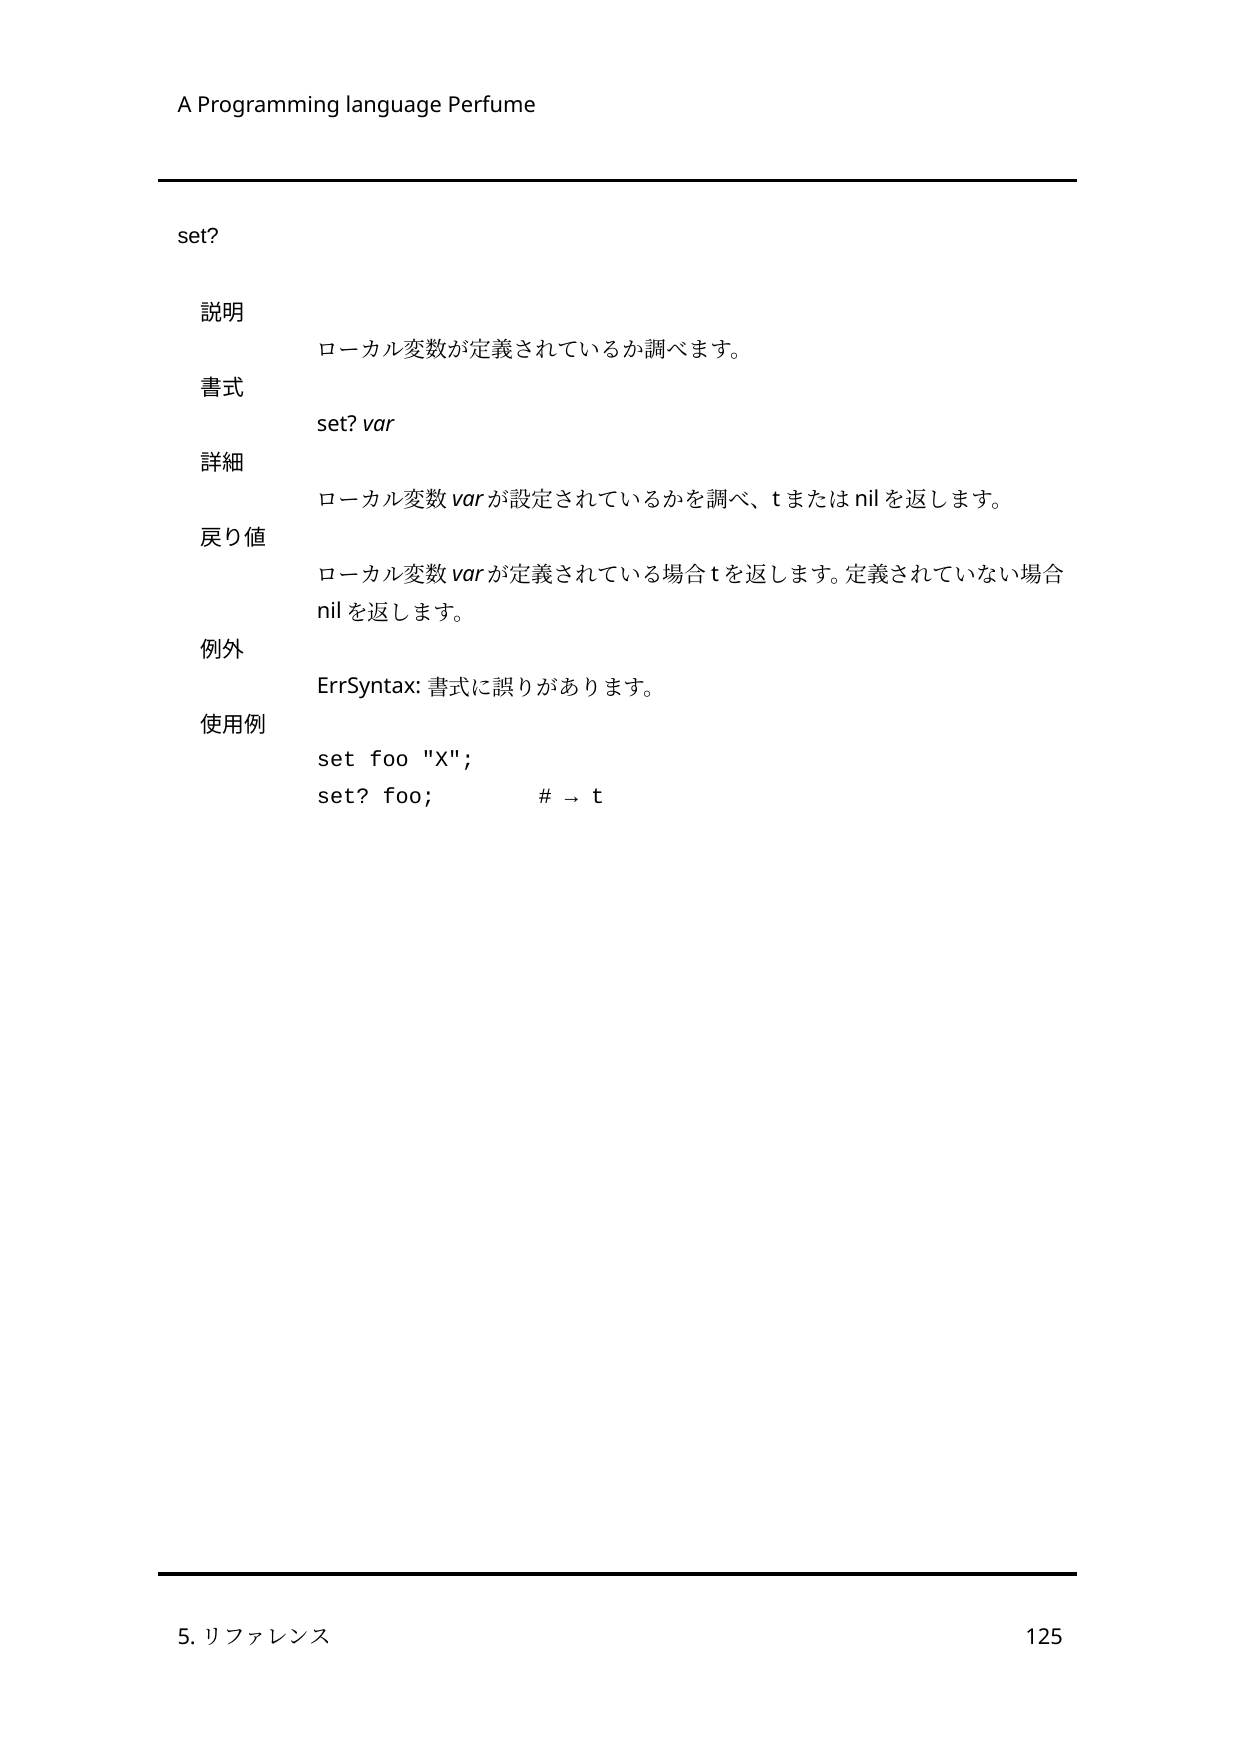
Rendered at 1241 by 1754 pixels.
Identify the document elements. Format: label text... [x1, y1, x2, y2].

table_cell 使用例 [200, 704, 317, 817]
table_cell set? var [317, 367, 1063, 442]
subtitle set? [177, 217, 1063, 254]
table_header 説明 [200, 292, 317, 367]
table_header ローカル変数が定義されているか調べます。 [317, 292, 1063, 367]
table_cell ローカル変数varが定義されている場合tを返します。定義されていない場合nilを返します。 [317, 517, 1063, 629]
table_cell 詳細 [200, 442, 317, 517]
table_cell ローカル変数varが設定されているかを調べ、tまたはnilを返します。 [317, 442, 1063, 517]
table_cell 例外 [200, 629, 317, 704]
table_cell 書式 [200, 367, 317, 442]
table_cell 戻り値 [200, 517, 317, 629]
table_cell ErrSyntax: 書式に誤りがあります。 [317, 629, 1063, 704]
table_cell set foo "X"; set? foo; # → t [317, 704, 1063, 817]
